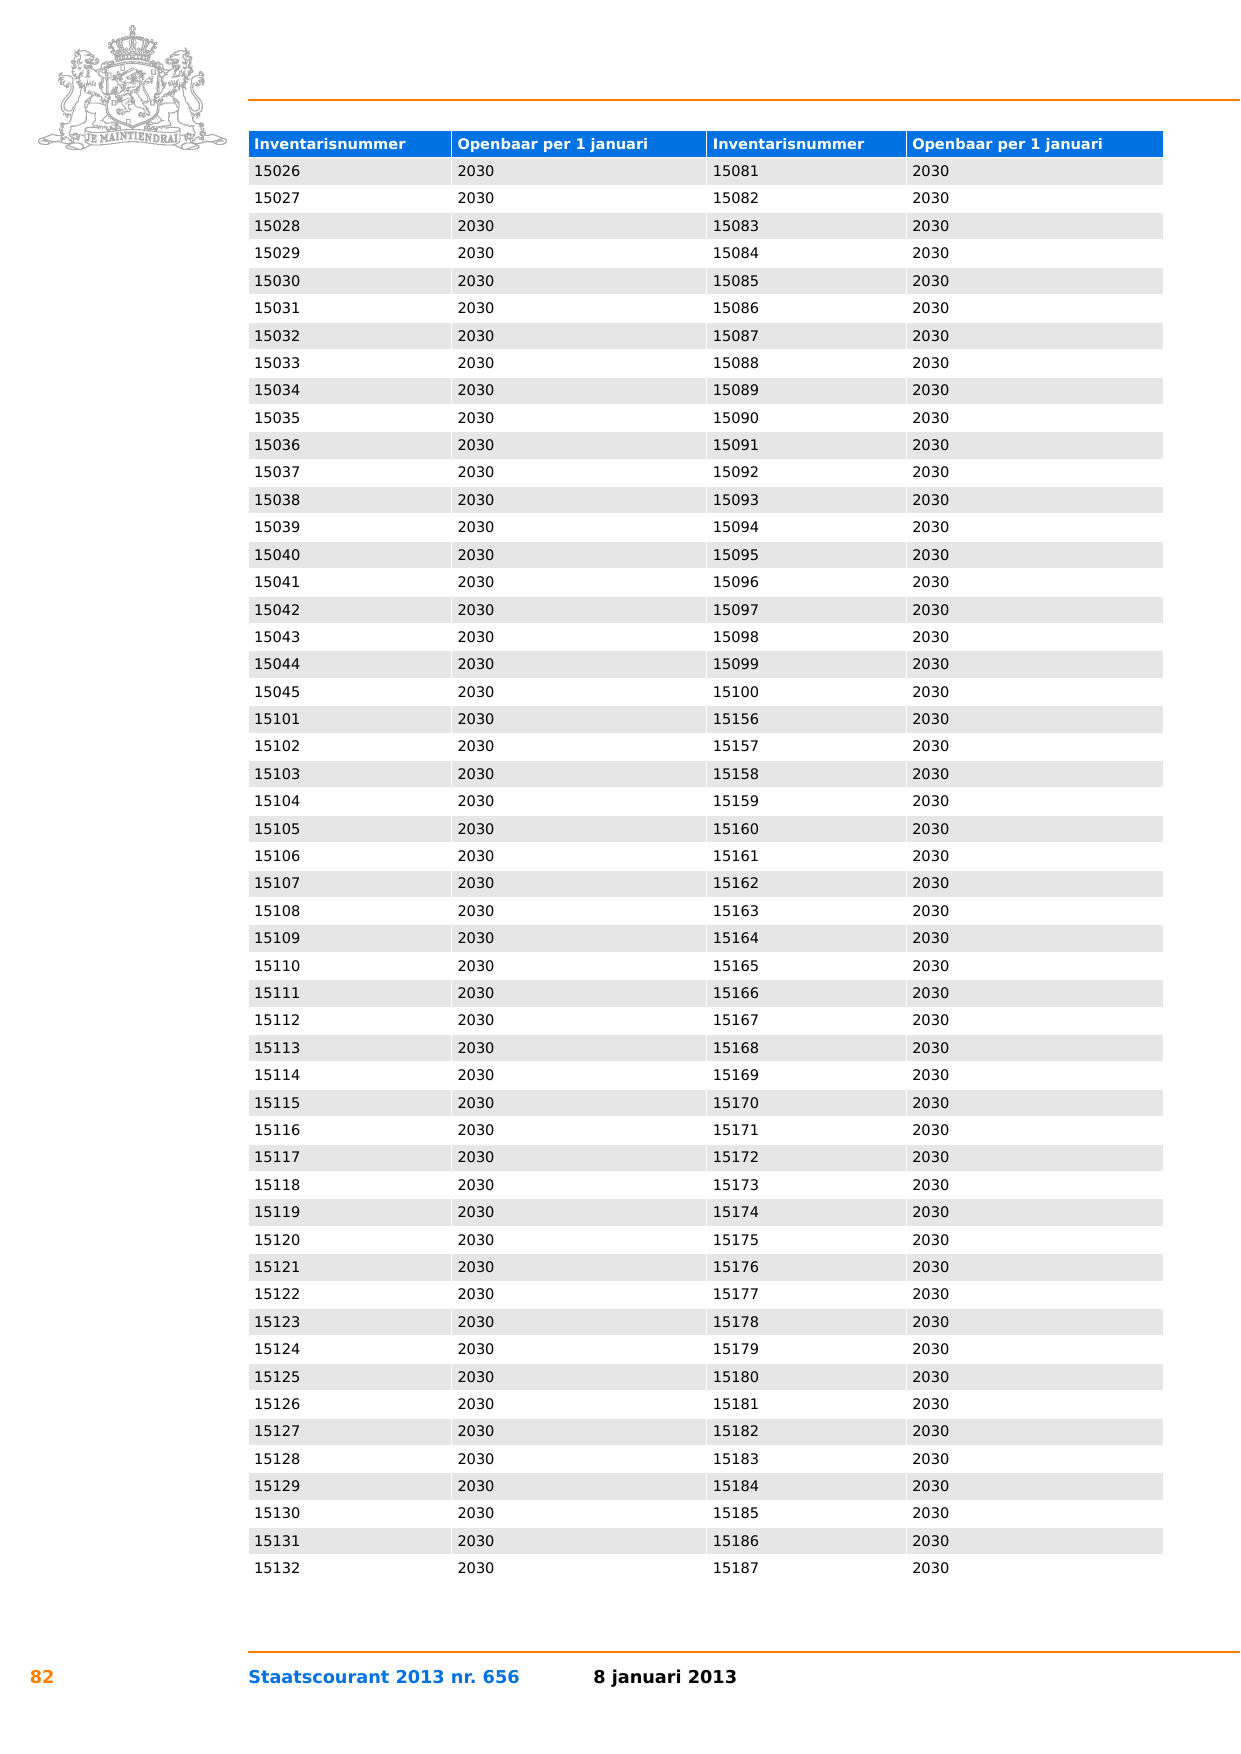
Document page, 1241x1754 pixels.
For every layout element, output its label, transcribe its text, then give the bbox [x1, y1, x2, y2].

table_cell 15156 [707, 706, 906, 733]
table_cell 15034 [249, 378, 451, 404]
table_cell 2030 [452, 1172, 706, 1198]
table_cell 2030 [452, 1473, 706, 1500]
table_cell 15092 [707, 460, 906, 486]
table_cell 2030 [907, 1501, 1163, 1527]
table_cell 15177 [707, 1282, 906, 1308]
table_cell 15096 [707, 569, 906, 596]
table_cell 2030 [452, 158, 706, 185]
table_cell 2030 [452, 679, 706, 705]
table_cell 2030 [452, 925, 706, 952]
table_cell 2030 [452, 597, 706, 623]
table_cell 2030 [452, 651, 706, 678]
table_cell 2030 [907, 1172, 1163, 1198]
table_cell 2030 [907, 980, 1163, 1007]
table_cell 2030 [452, 515, 706, 541]
table_cell 2030 [452, 980, 706, 1007]
table_cell 15084 [707, 241, 906, 267]
table_cell 2030 [452, 761, 706, 787]
table_cell 15170 [707, 1090, 906, 1116]
table_cell 15176 [707, 1254, 906, 1281]
table_cell 2030 [907, 843, 1163, 869]
table_cell 15035 [249, 405, 451, 431]
table_cell 15161 [707, 843, 906, 869]
table_cell 2030 [907, 1364, 1163, 1390]
table_cell 15117 [249, 1145, 451, 1171]
table_cell 2030 [452, 1199, 706, 1226]
table_cell 2030 [452, 487, 706, 513]
table_cell 2030 [907, 624, 1163, 650]
table_cell 15172 [707, 1145, 906, 1171]
table_cell 15082 [707, 186, 906, 212]
table_cell 2030 [452, 1035, 706, 1061]
table_cell 15126 [249, 1391, 451, 1417]
table_cell 2030 [907, 789, 1163, 815]
table_cell 15106 [249, 843, 451, 869]
table_cell 15178 [707, 1309, 906, 1335]
table_cell 2030 [907, 1145, 1163, 1171]
table_cell 15083 [707, 213, 906, 239]
table_cell 2030 [907, 405, 1163, 431]
table_cell 15116 [249, 1117, 451, 1143]
table_cell 2030 [452, 378, 706, 404]
table_cell 2030 [907, 651, 1163, 678]
table_cell 2030 [907, 1117, 1163, 1143]
table_cell 2030 [907, 1227, 1163, 1253]
table_cell 15157 [707, 734, 906, 760]
table_cell 15026 [249, 158, 451, 185]
table_cell 15173 [707, 1172, 906, 1198]
table_cell 2030 [907, 1391, 1163, 1417]
table_cell 2030 [452, 816, 706, 842]
table_cell 2030 [907, 268, 1163, 294]
table_cell 2030 [907, 1199, 1163, 1226]
table_cell 15125 [249, 1364, 451, 1390]
table_cell 15175 [707, 1227, 906, 1253]
table_cell 2030 [907, 515, 1163, 541]
table_cell 15180 [707, 1364, 906, 1390]
table_cell 2030 [452, 1364, 706, 1390]
table_cell 2030 [452, 1008, 706, 1034]
table_cell 2030 [452, 268, 706, 294]
table_cell 2030 [907, 1254, 1163, 1281]
table_cell 15124 [249, 1336, 451, 1363]
table_cell 2030 [907, 679, 1163, 705]
table_cell 2030 [452, 569, 706, 596]
table_cell 15030 [249, 268, 451, 294]
table_cell 15045 [249, 679, 451, 705]
table_cell 2030 [452, 1501, 706, 1527]
table_cell 15160 [707, 816, 906, 842]
table_cell 2030 [907, 871, 1163, 897]
table_cell 15132 [249, 1556, 451, 1582]
table_cell 15168 [707, 1035, 906, 1061]
table_cell 15090 [707, 405, 906, 431]
table_header Openbaar per 1 januari [452, 131, 706, 157]
table_cell 2030 [452, 1528, 706, 1554]
table_cell 2030 [452, 1145, 706, 1171]
table_cell 15097 [707, 597, 906, 623]
table_cell 15110 [249, 953, 451, 979]
table_cell 15101 [249, 706, 451, 733]
table_cell 2030 [452, 953, 706, 979]
table_cell 2030 [907, 1282, 1163, 1308]
table_cell 15174 [707, 1199, 906, 1226]
table_cell 2030 [452, 706, 706, 733]
table_cell 2030 [452, 542, 706, 568]
table_cell 15121 [249, 1254, 451, 1281]
table_cell 15100 [707, 679, 906, 705]
table_cell 2030 [907, 241, 1163, 267]
table_cell 2030 [452, 241, 706, 267]
table_cell 2030 [907, 158, 1163, 185]
table_cell 2030 [907, 761, 1163, 787]
table_cell 15115 [249, 1090, 451, 1116]
table_cell 2030 [907, 213, 1163, 239]
table_cell 15042 [249, 597, 451, 623]
table_cell 15086 [707, 295, 906, 322]
table_cell 15130 [249, 1501, 451, 1527]
table_cell 2030 [907, 1336, 1163, 1363]
table_cell 15039 [249, 515, 451, 541]
table_cell 2030 [907, 1063, 1163, 1089]
table_cell 15088 [707, 350, 906, 376]
table_cell 15037 [249, 460, 451, 486]
table_cell 2030 [452, 350, 706, 376]
table_cell 15122 [249, 1282, 451, 1308]
table_cell 15166 [707, 980, 906, 1007]
table_cell 15127 [249, 1419, 451, 1445]
table_cell 2030 [907, 295, 1163, 322]
table_cell 2030 [452, 213, 706, 239]
table_cell 2030 [452, 460, 706, 486]
table_cell 2030 [452, 1391, 706, 1417]
table_cell 2030 [907, 186, 1163, 212]
table_cell 15167 [707, 1008, 906, 1034]
picture [38, 25, 227, 150]
table_cell 2030 [907, 898, 1163, 924]
table_cell 15029 [249, 241, 451, 267]
table_cell 15186 [707, 1528, 906, 1554]
table_cell 15095 [707, 542, 906, 568]
table_cell 15103 [249, 761, 451, 787]
table_cell 2030 [907, 597, 1163, 623]
table_cell 2030 [452, 186, 706, 212]
table_cell 15105 [249, 816, 451, 842]
table_cell 15043 [249, 624, 451, 650]
table_cell 15112 [249, 1008, 451, 1034]
table_cell 2030 [452, 1419, 706, 1445]
table_cell 15102 [249, 734, 451, 760]
table_cell 15036 [249, 432, 451, 459]
table_cell 2030 [907, 925, 1163, 952]
table_cell 2030 [907, 1473, 1163, 1500]
table_cell 15181 [707, 1391, 906, 1417]
table_cell 15094 [707, 515, 906, 541]
table_cell 2030 [907, 1309, 1163, 1335]
table_cell 15123 [249, 1309, 451, 1335]
table_cell 15089 [707, 378, 906, 404]
table_cell 2030 [907, 816, 1163, 842]
table_cell 15104 [249, 789, 451, 815]
table_cell 15118 [249, 1172, 451, 1198]
table_cell 2030 [907, 323, 1163, 349]
table_cell 2030 [907, 1035, 1163, 1061]
table_cell 15099 [707, 651, 906, 678]
table_cell 15162 [707, 871, 906, 897]
table_cell 2030 [452, 1282, 706, 1308]
table_cell 15158 [707, 761, 906, 787]
table_cell 15085 [707, 268, 906, 294]
table_cell 15093 [707, 487, 906, 513]
table_cell 2030 [452, 624, 706, 650]
table_cell 15098 [707, 624, 906, 650]
table_header Openbaar per 1 januari [907, 131, 1163, 157]
table_cell 15171 [707, 1117, 906, 1143]
table_cell 15028 [249, 213, 451, 239]
table_cell 2030 [907, 1008, 1163, 1034]
table_cell 2030 [907, 460, 1163, 486]
table_cell 2030 [452, 843, 706, 869]
table_cell 15169 [707, 1063, 906, 1089]
table_header Inventarisnummer [707, 131, 906, 157]
table_cell 15185 [707, 1501, 906, 1527]
table_cell 2030 [907, 378, 1163, 404]
table_cell 15033 [249, 350, 451, 376]
table_cell 15187 [707, 1556, 906, 1582]
table_cell 2030 [452, 734, 706, 760]
table_cell 15109 [249, 925, 451, 952]
table_cell 15184 [707, 1473, 906, 1500]
table_cell 15129 [249, 1473, 451, 1500]
table_cell 2030 [452, 1309, 706, 1335]
table_cell 15108 [249, 898, 451, 924]
table_cell 15107 [249, 871, 451, 897]
table_cell 2030 [907, 734, 1163, 760]
table_cell 15182 [707, 1419, 906, 1445]
table_cell 2030 [452, 1556, 706, 1582]
table_cell 15091 [707, 432, 906, 459]
table_cell 2030 [452, 1227, 706, 1253]
table_cell 2030 [907, 432, 1163, 459]
table_cell 15183 [707, 1446, 906, 1472]
table_cell 15031 [249, 295, 451, 322]
table_cell 15040 [249, 542, 451, 568]
table_cell 15113 [249, 1035, 451, 1061]
table_cell 2030 [907, 1528, 1163, 1554]
table_cell 2030 [452, 405, 706, 431]
table_cell 15165 [707, 953, 906, 979]
table_cell 15131 [249, 1528, 451, 1554]
table_cell 2030 [452, 789, 706, 815]
table_cell 2030 [452, 323, 706, 349]
table_cell 2030 [452, 1063, 706, 1089]
table_cell 15119 [249, 1199, 451, 1226]
table_cell 2030 [907, 350, 1163, 376]
table_cell 15114 [249, 1063, 451, 1089]
table_cell 2030 [907, 1090, 1163, 1116]
table_cell 15159 [707, 789, 906, 815]
table_cell 15128 [249, 1446, 451, 1472]
table_cell 2030 [907, 1419, 1163, 1445]
table_cell 15179 [707, 1336, 906, 1363]
table_cell 15032 [249, 323, 451, 349]
table_cell 2030 [907, 542, 1163, 568]
table_cell 2030 [452, 871, 706, 897]
table_cell 2030 [907, 953, 1163, 979]
table_cell 15044 [249, 651, 451, 678]
table_cell 2030 [907, 706, 1163, 733]
table_cell 15081 [707, 158, 906, 185]
table_cell 2030 [452, 295, 706, 322]
table_cell 2030 [907, 487, 1163, 513]
table_cell 2030 [452, 1090, 706, 1116]
table_cell 15111 [249, 980, 451, 1007]
table_cell 15027 [249, 186, 451, 212]
table_cell 15163 [707, 898, 906, 924]
table_cell 2030 [907, 1446, 1163, 1472]
table_cell 2030 [452, 1117, 706, 1143]
table_cell 15164 [707, 925, 906, 952]
table_cell 15087 [707, 323, 906, 349]
table_cell 2030 [452, 1446, 706, 1472]
table_cell 2030 [452, 432, 706, 459]
table_cell 2030 [452, 1254, 706, 1281]
table_cell 2030 [907, 569, 1163, 596]
table_cell 2030 [452, 898, 706, 924]
table_cell 2030 [907, 1556, 1163, 1582]
table_cell 15041 [249, 569, 451, 596]
table_cell 15120 [249, 1227, 451, 1253]
table_cell 2030 [452, 1336, 706, 1363]
table_cell 15038 [249, 487, 451, 513]
table_header Inventarisnummer [249, 131, 451, 157]
